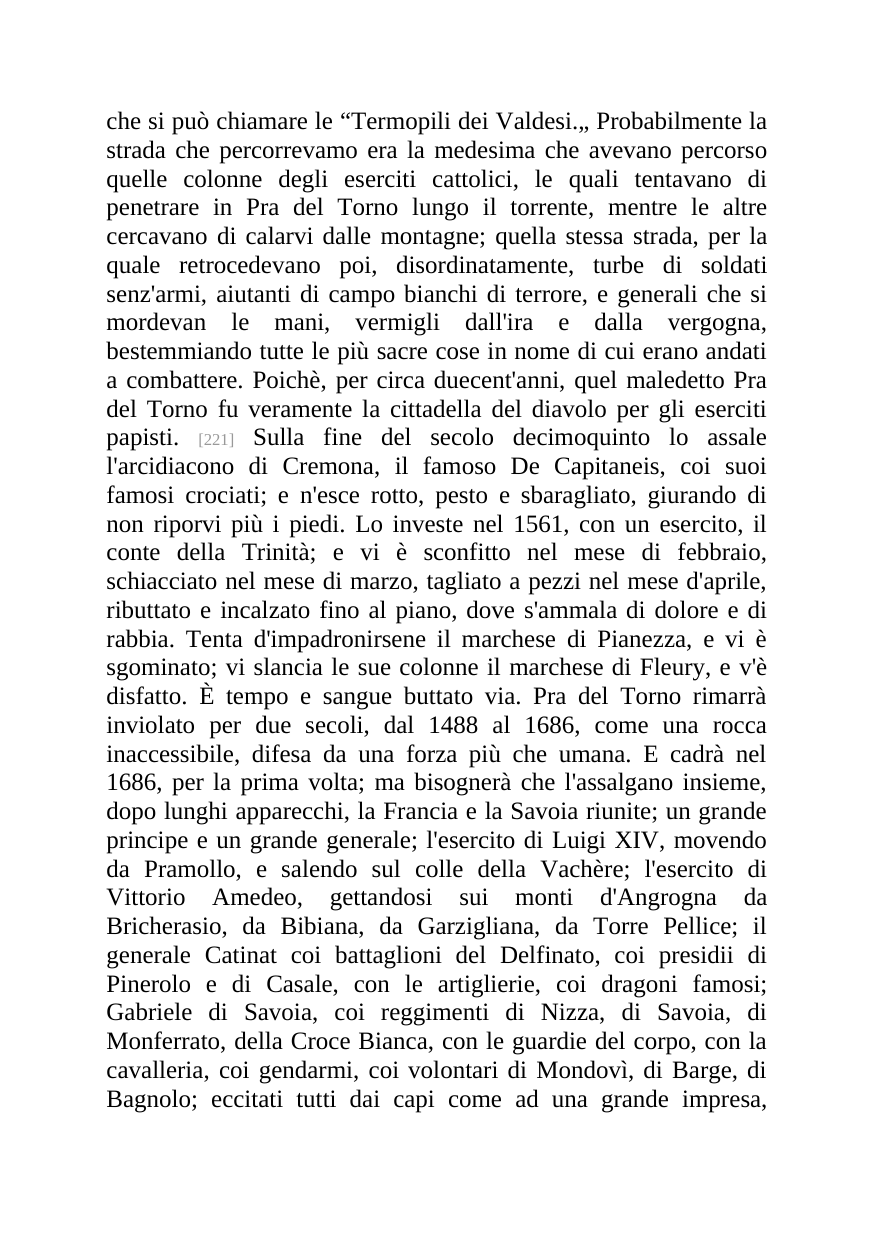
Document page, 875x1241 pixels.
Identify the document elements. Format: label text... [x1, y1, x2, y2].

text che si può chiamare le “Termopili dei Valdesi.„ Probabilmente la strada che percorrevamo era la medesima che avevano percorso quelle colonne degli eserciti cattolici, le quali tentavano di penetrare in Pra del Torno lungo il torrente, mentre le altre cercavano di calarvi dalle montagne; quella stessa strada, per la quale retrocedevano poi, disordinatamente, turbe di soldati senz'armi, aiutanti di campo bianchi di terrore, e generali che si mordevan le mani, vermigli dall'ira e dalla vergogna, bestemmiando tutte le più sacre cose in nome di cui erano andati a combattere. Poichè, per circa duecent'anni, quel maledetto Pra del Torno fu veramente la cittadella del diavolo per gli eserciti papisti. [221] Sulla fine del secolo decimoquinto lo assale l'arcidiacono di Cremona, il famoso De Capitaneis, coi suoi famosi crociati; e n'esce rotto, pesto e sbaragliato, giurando di non riporvi più i piedi. Lo investe nel 1561, con un esercito, il conte della Trinità; e vi è sconfitto nel mese di febbraio, schiacciato nel mese di marzo, tagliato a pezzi nel mese d'aprile, ributtato e incalzato fino al piano, dove s'ammala di dolore e di rabbia. Tenta d'impadronirsene il marchese di Pianezza, e vi è sgominato; vi slancia le sue colonne il marchese di Fleury, e v'è disfatto. È tempo e sangue buttato via. Pra del Torno rimarrà inviolato per due secoli, dal 1488 al 1686, come una rocca inaccessibile, difesa da una forza più che umana. E cadrà nel 1686, per la prima volta; ma bisognerà che l'assalgano insieme, dopo lunghi apparecchi, la Francia e la Savoia riunite; un grande principe e un grande generale; l'esercito di Luigi XIV, movendo da Pramollo, e salendo sul colle della Vachère; l'esercito di Vittorio Amedeo, gettandosi sui monti d'Angrogna da Bricherasio, da Bibiana, da Garzigliana, da Torre Pellice; il generale Catinat coi battaglioni del Delfinato, coi presidii di Pinerolo e di Casale, con le artiglierie, coi dragoni famosi; Gabriele di Savoia, coi reggimenti di Nizza, di Savoia, di Monferrato, della Croce Bianca, con le guardie del corpo, con la cavalleria, coi gendarmi, coi volontari di Mondovì, di Barge, di Bagnolo; eccitati tutti dai capi come ad una grande impresa, [106, 106, 768, 1112]
